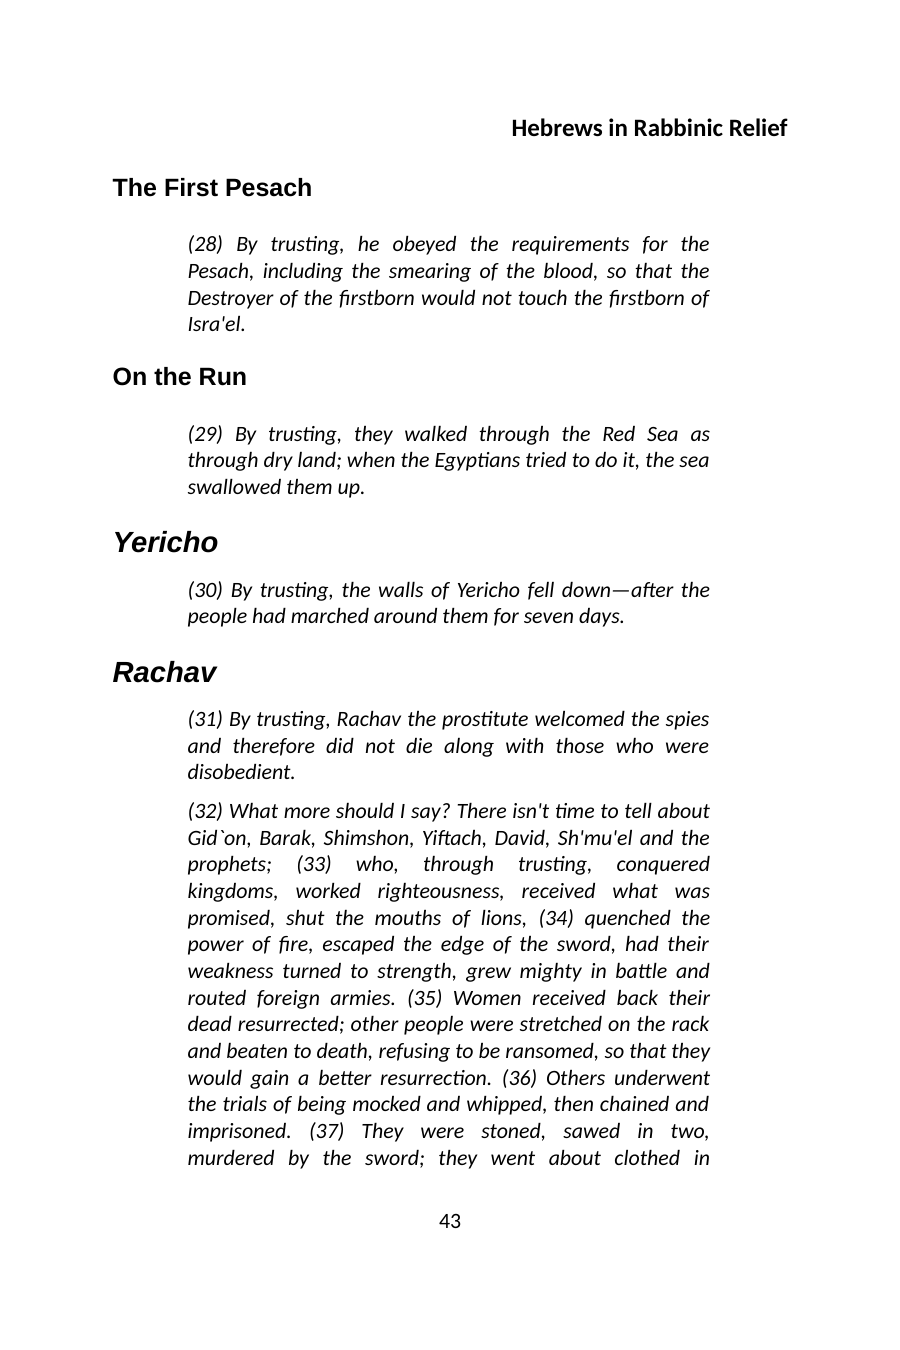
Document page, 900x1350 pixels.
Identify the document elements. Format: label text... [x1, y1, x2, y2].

text (29) By trusting, they walked through the Red Sea as through dry land; when the Egyptians tried to do it, the sea swallowed them up. [187, 420, 712, 500]
text (30) By trusting, the walls of Yericho fell down—after the people had marched around them for seven days. [187, 576, 712, 629]
subtitle Rachav [112, 654, 787, 688]
subtitle On the Run [112, 362, 787, 391]
text (31) By trusting, Rachav the prostitute welcomed the spies and therefore did not die along with those who were disobedient. [187, 705, 712, 785]
text (32) What more should I say? There isn't time to tell about Gid`on, Barak, Shimshon, Yiftach, David, Sh'mu'el and the prophets; (33) who, through trusting, conquered kingdoms, worked righteousness, received what was promised, shut the mouths of lions, (34) quenched the power of fire, escaped the edge of the sword, had their weakness turned to strength, grew mighty in battle and routed foreign armies. (35) Women received back their dead resurrected; other people were stretched on the rack and beaten to death, refusing to be ransomed, so that they would gain a better resurrection. (36) Others underwent the trials of being mocked and whipped, then chained and imprisoned. (37) They were stoned, sawed in two, murdered by the sword; they went about clothed in [187, 797, 712, 1170]
subtitle Yericho [112, 525, 787, 559]
text (28) By trusting, he obeyed the requirements for the Pesach, including the smearing of the blood, so that the Destroyer of the firstborn would not touch the firstborn of Isra'el. [187, 231, 712, 337]
subtitle The First Pesach [112, 173, 787, 202]
